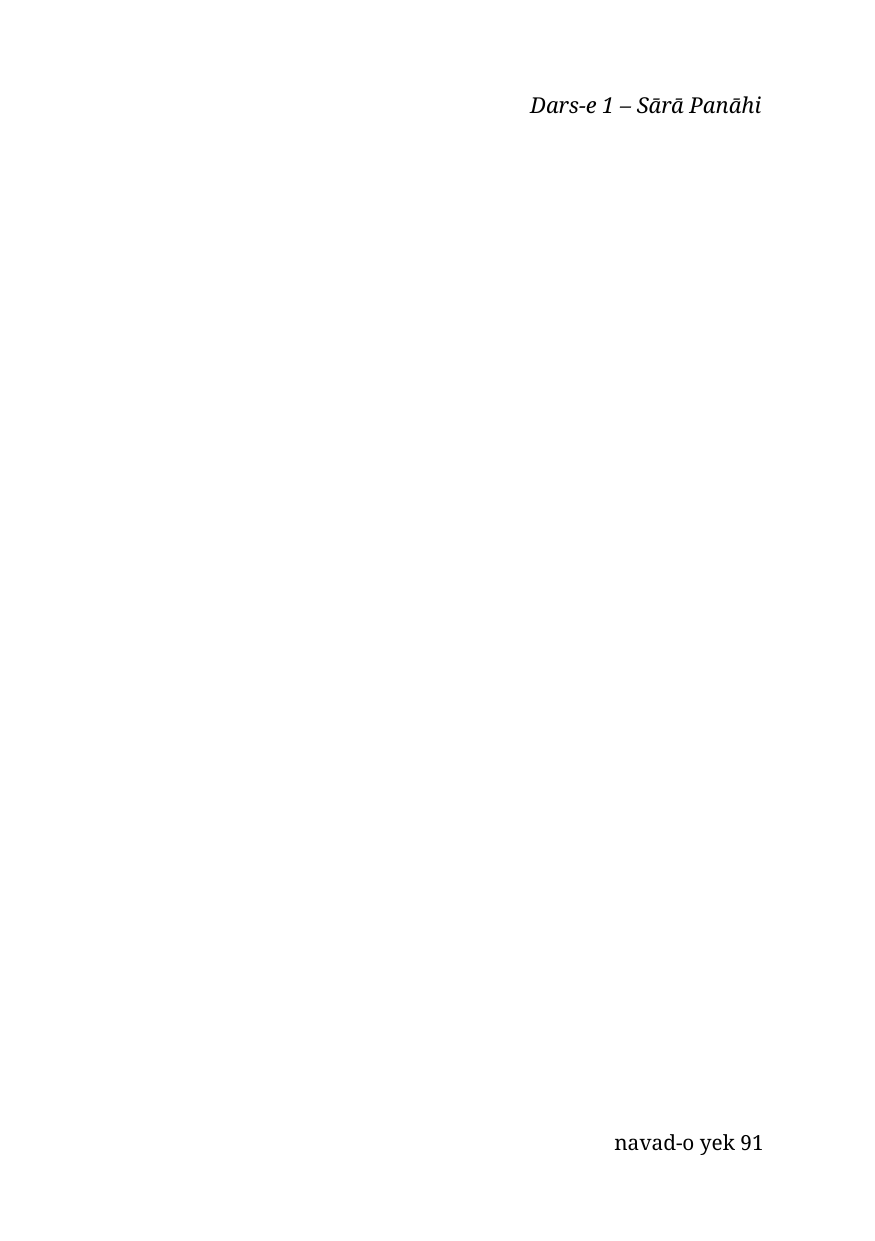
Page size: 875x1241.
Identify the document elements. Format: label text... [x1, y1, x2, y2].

text navad-o yek 91 [111, 1128, 763, 1157]
